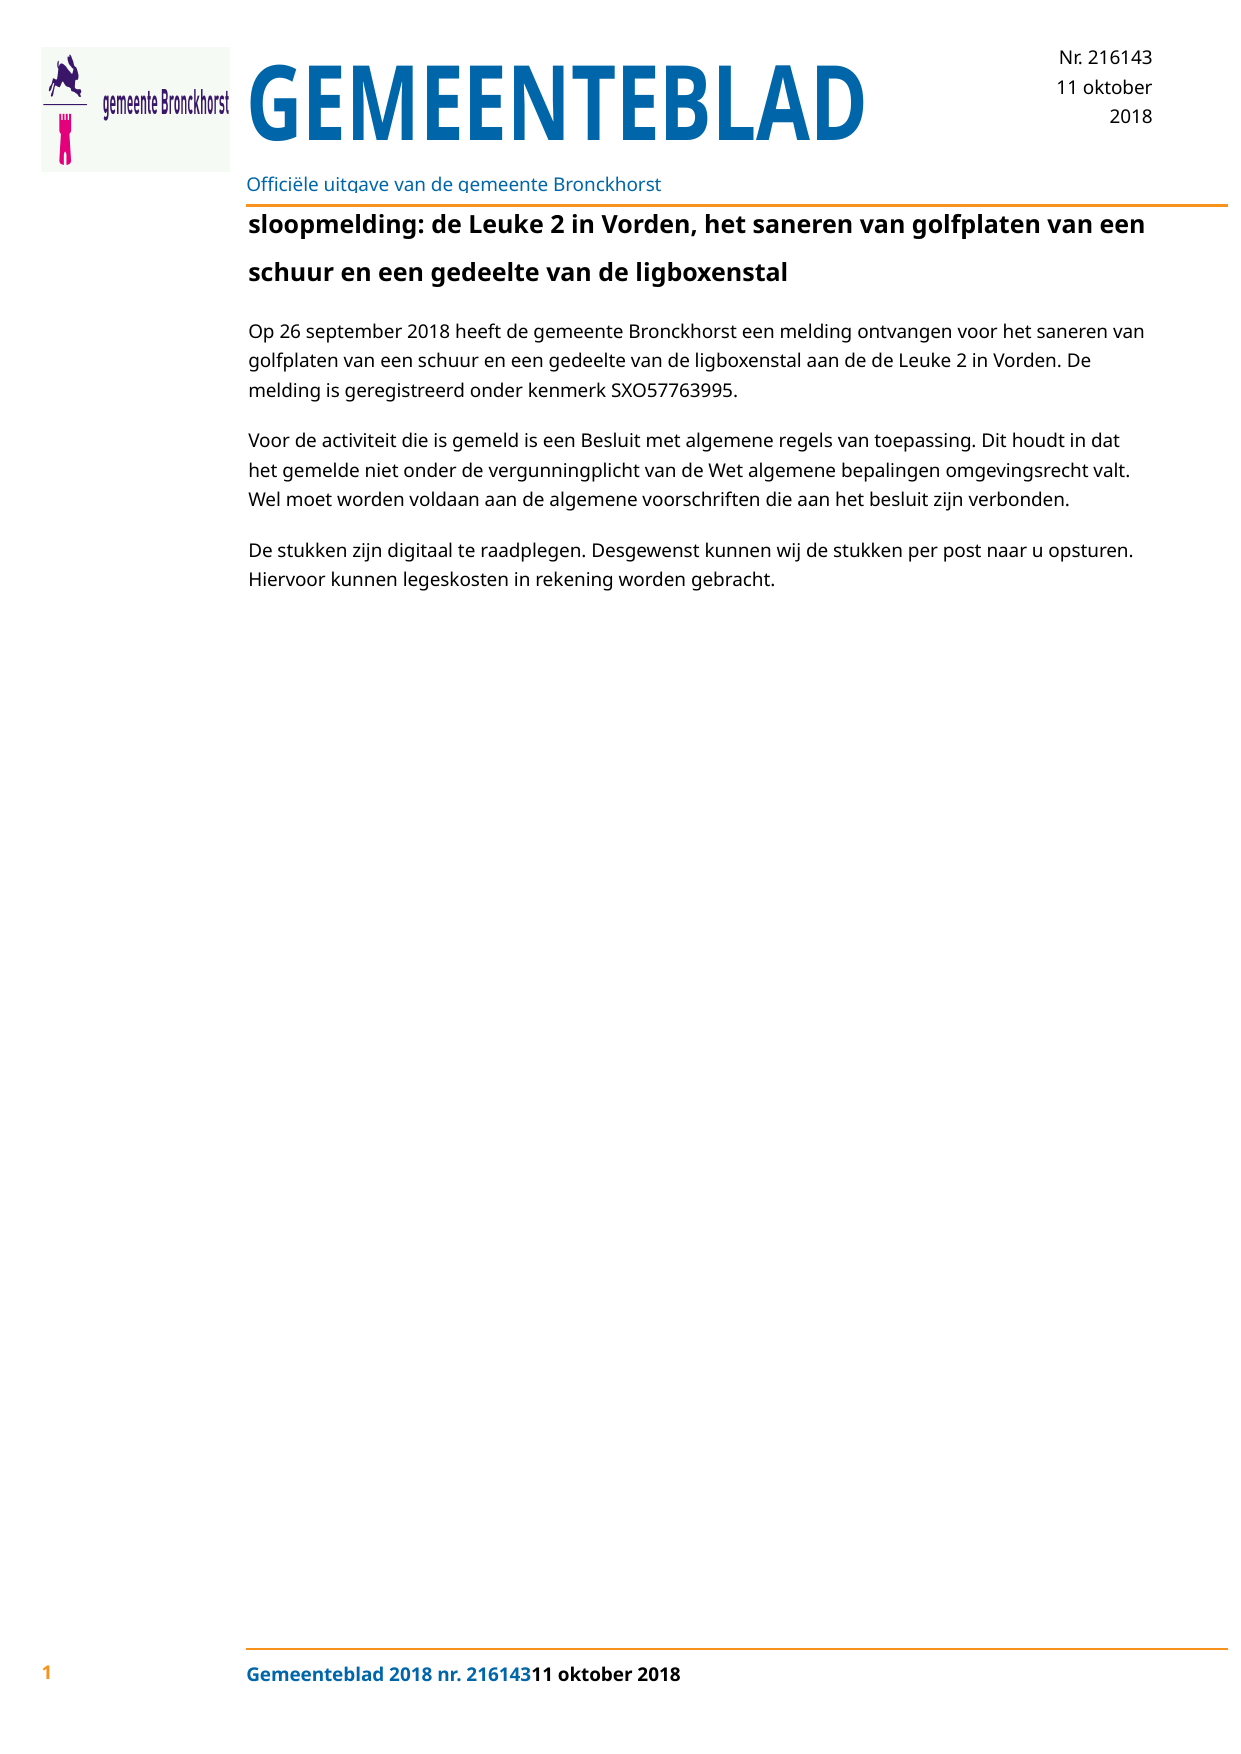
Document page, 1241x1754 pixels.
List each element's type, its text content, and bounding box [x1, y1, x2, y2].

text sloopmelding: de Leuke 2 in Vorden, het saneren van golfplaten van een schuur en een gedeelte van de ligboxenstal [248, 207, 1152, 288]
text Op 26 september 2018 heeft de gemeente Bronckhorst een melding ontvangen voor het saneren van golfplaten van een schuur en een gedeelte van de ligboxenstal aan de de Leuke 2 in Vorden. De melding is geregistreerd onder kenmerk SXO57763995. [248, 318, 1152, 403]
picture [41, 47, 231, 172]
text Voor de activiteit die is gemeld is een Besluit met algemene regels van toepassing. Dit houdt in dat het gemelde niet onder de vergunningplicht van de Wet algemene bepalingen omgevingsrecht valt. Wel moet worden voldaan aan de algemene voorschriften die aan het besluit zijn verbonden. [248, 427, 1152, 512]
text De stukken zijn digitaal te raadplegen. Desgewenst kunnen wij de stukken per post naar u opsturen. Hiervoor kunnen legeskosten in rekening worden gebracht. [248, 537, 1152, 592]
